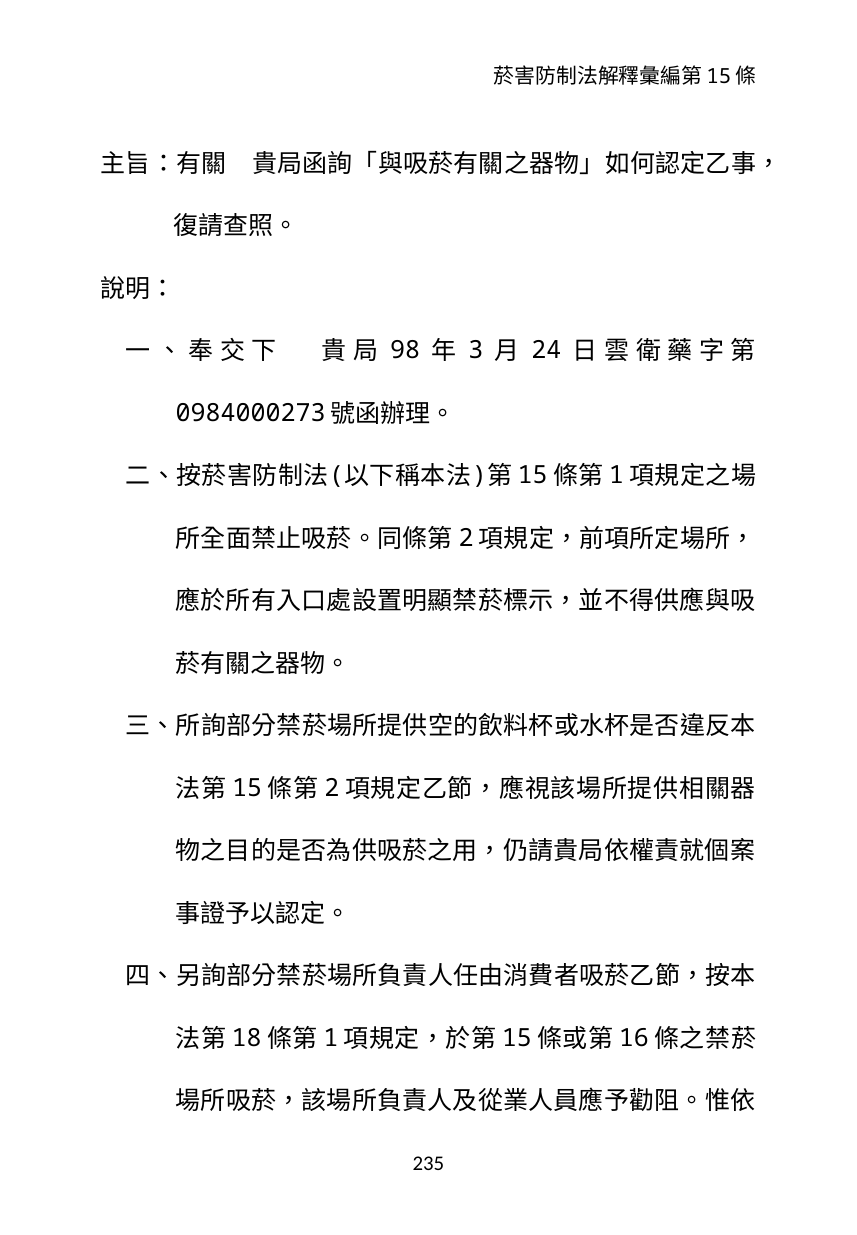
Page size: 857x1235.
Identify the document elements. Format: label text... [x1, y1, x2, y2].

list 主旨：有關 貴局函詢「與吸菸有關之器物」如何認定乙事，復請查照。 [100, 119, 756, 244]
list 一、奉交下 貴局98年3月24日雲衛藥字第0984000273號函辦理。 [125, 307, 756, 432]
list 三、所詢部分禁菸場所提供空的飲料杯或水杯是否違反本法第15條第2項規定乙節，應視該場所提供相關器物之目的是否為供吸菸之用，仍請貴局依權責就個案事證予以認定。 [125, 682, 756, 932]
list 四、另詢部分禁菸場所負責人任由消費者吸菸乙節，按本法第18條第1項規定，於第15條或第16條之禁菸場所吸菸，該場所負責人及從業人員應予勸阻。惟依 [125, 932, 756, 1119]
list 二、按菸害防制法(以下稱本法)第15條第1項規定之場所全面禁止吸菸。同條第2項規定，前項所定場所，應於所有入口處設置明顯禁菸標示，並不得供應與吸菸有關之器物。 [125, 432, 756, 682]
list 說明： [100, 244, 756, 307]
